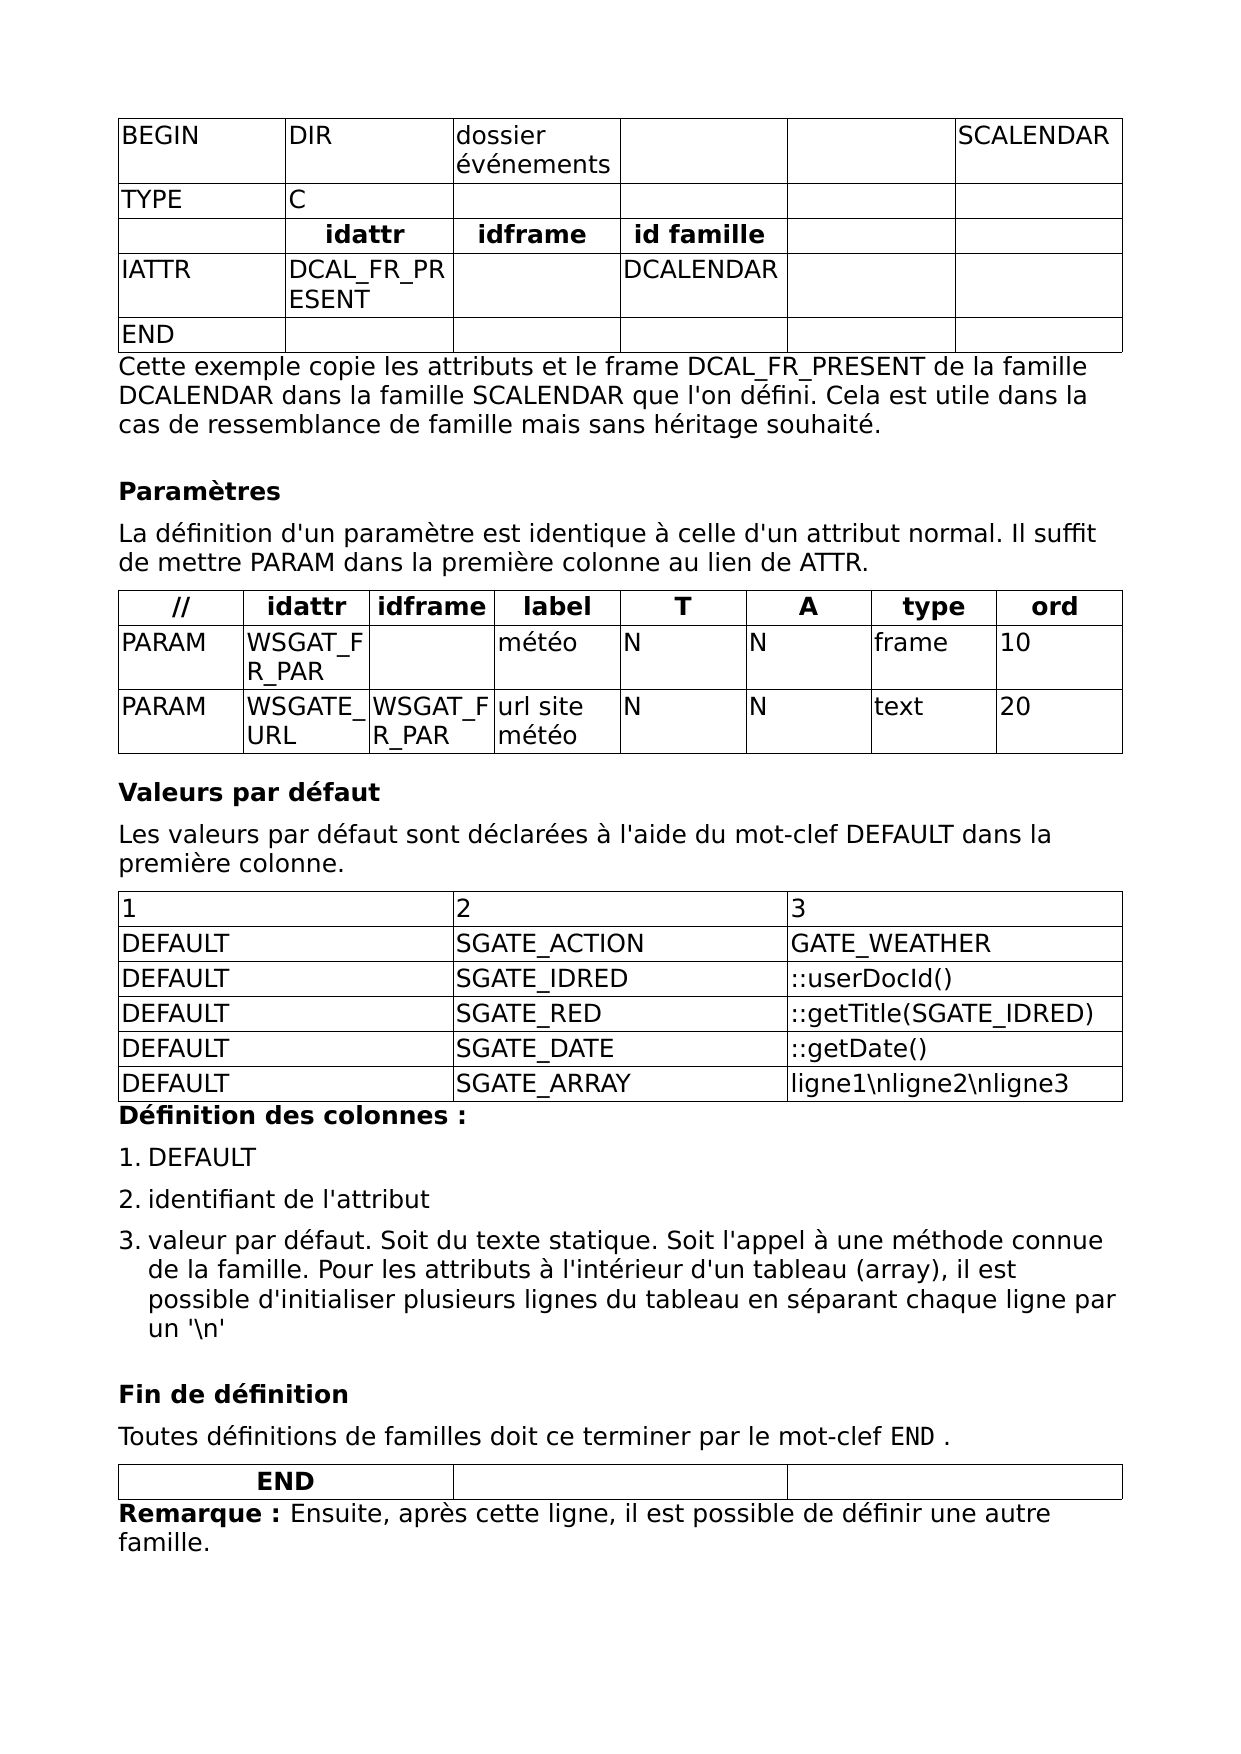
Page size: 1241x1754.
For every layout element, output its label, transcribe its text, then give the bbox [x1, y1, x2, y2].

text Cette exemple copie les attributs et le frame DCAL_FR_PRESENT de la famille DCALENDAR dans la famille SCALENDAR que l'on défini. Cela est utile dans la cas de ressemblance de famille mais sans héritage souhaité. [118, 353, 1122, 439]
table_cell TYPE [119, 184, 285, 217]
table_cell N [621, 690, 746, 753]
table_cell SCALENDAR [956, 119, 1122, 182]
table_cell [788, 184, 955, 217]
table_cell PARAM [119, 690, 243, 753]
table_cell END [119, 318, 285, 352]
subtitle Fin de définition [118, 1381, 1122, 1410]
table_cell 20 [997, 690, 1122, 753]
table_cell SGATE_ARRAY [454, 1067, 787, 1101]
table_cell dossier événements [454, 119, 620, 182]
table_header ord [997, 591, 1122, 625]
table_cell ::userDocId() [788, 962, 1122, 996]
text Toutes définitions de familles doit ce terminer par le mot-clef END . [118, 1422, 1122, 1452]
table_cell [621, 318, 787, 352]
table_cell GATE_WEATHER [788, 927, 1122, 961]
table_cell IATTR [119, 254, 285, 317]
table_cell [788, 254, 955, 317]
table_cell PARAM [119, 626, 243, 689]
table_header label [495, 591, 620, 625]
table_cell WSGATE_URL [244, 690, 369, 753]
table_cell [621, 119, 787, 182]
table_cell DCALENDAR [621, 254, 787, 317]
table_cell C [286, 184, 453, 217]
table_cell [788, 219, 955, 253]
text Définition des colonnes : [118, 1102, 1122, 1131]
table_cell [956, 219, 1122, 253]
table_header [788, 1465, 1122, 1499]
table_cell frame [872, 626, 996, 689]
list valeur par défaut. Soit du texte statique. Soit l'appel à une méthode connue de la famille. Pour les attributs à l'intérieur d'un tableau (array), il est possible d'initialiser plusieurs lignes du tableau en séparant chaque ligne par un '\n' [118, 1227, 1122, 1343]
table_cell SGATE_RED [454, 997, 787, 1031]
text Remarque : Ensuite, après cette ligne, il est possible de définir une autre famille. [118, 1500, 1122, 1558]
table_cell idattr [286, 219, 453, 253]
table_header END [119, 1465, 453, 1499]
table_header T [621, 591, 746, 625]
table_cell DEFAULT [119, 997, 453, 1031]
table_cell idframe [454, 219, 620, 253]
table_cell [621, 184, 787, 217]
table_cell DEFAULT [119, 927, 453, 961]
table_cell DEFAULT [119, 1067, 453, 1101]
table_cell [788, 119, 955, 182]
table_header type [872, 591, 996, 625]
table_cell SGATE_DATE [454, 1032, 787, 1066]
table_cell [454, 254, 620, 317]
table_cell DCAL_FR_PRESENT [286, 254, 453, 317]
table_header 1 [119, 892, 453, 926]
table_cell ::getTitle(SGATE_IDRED) [788, 997, 1122, 1031]
table_header [454, 1465, 787, 1499]
subtitle Paramètres [118, 477, 1122, 506]
table_cell url site météo [495, 690, 620, 753]
table_cell [454, 184, 620, 217]
table_cell N [621, 626, 746, 689]
table_cell [286, 318, 453, 352]
table_cell [454, 318, 620, 352]
list DEFAULT [118, 1143, 1122, 1172]
table_cell SGATE_IDRED [454, 962, 787, 996]
table_cell 10 [997, 626, 1122, 689]
table_cell [956, 184, 1122, 217]
list identifiant de l'attribut [118, 1185, 1122, 1214]
table_cell météo [495, 626, 620, 689]
table_cell [956, 318, 1122, 352]
table_header idattr [244, 591, 369, 625]
table_header 3 [788, 892, 1122, 926]
table_cell WSGAT_FR_PAR [244, 626, 369, 689]
subtitle Valeurs par défaut [118, 778, 1122, 807]
table_header // [119, 591, 243, 625]
table_header A [747, 591, 871, 625]
table_cell [788, 318, 955, 352]
table_cell N [747, 626, 871, 689]
table_cell DEFAULT [119, 1032, 453, 1066]
table_cell [119, 219, 285, 253]
table_cell ::getDate() [788, 1032, 1122, 1066]
table_cell DEFAULT [119, 962, 453, 996]
table_cell DIR [286, 119, 453, 182]
table_cell BEGIN [119, 119, 285, 182]
text Les valeurs par défaut sont déclarées à l'aide du mot-clef DEFAULT dans la première colonne. [118, 820, 1122, 878]
table_cell [370, 626, 494, 689]
table_cell ligne1\nligne2\nligne3 [788, 1067, 1122, 1101]
text La définition d'un paramètre est identique à celle d'un attribut normal. Il suffit de mettre PARAM dans la première colonne au lien de ATTR. [118, 519, 1122, 577]
table_header idframe [370, 591, 494, 625]
table_cell N [747, 690, 871, 753]
table_header 2 [454, 892, 787, 926]
table_cell WSGAT_FR_PAR [370, 690, 494, 753]
table_cell SGATE_ACTION [454, 927, 787, 961]
table_cell [956, 254, 1122, 317]
table_cell text [872, 690, 996, 753]
table_cell id famille [621, 219, 787, 253]
